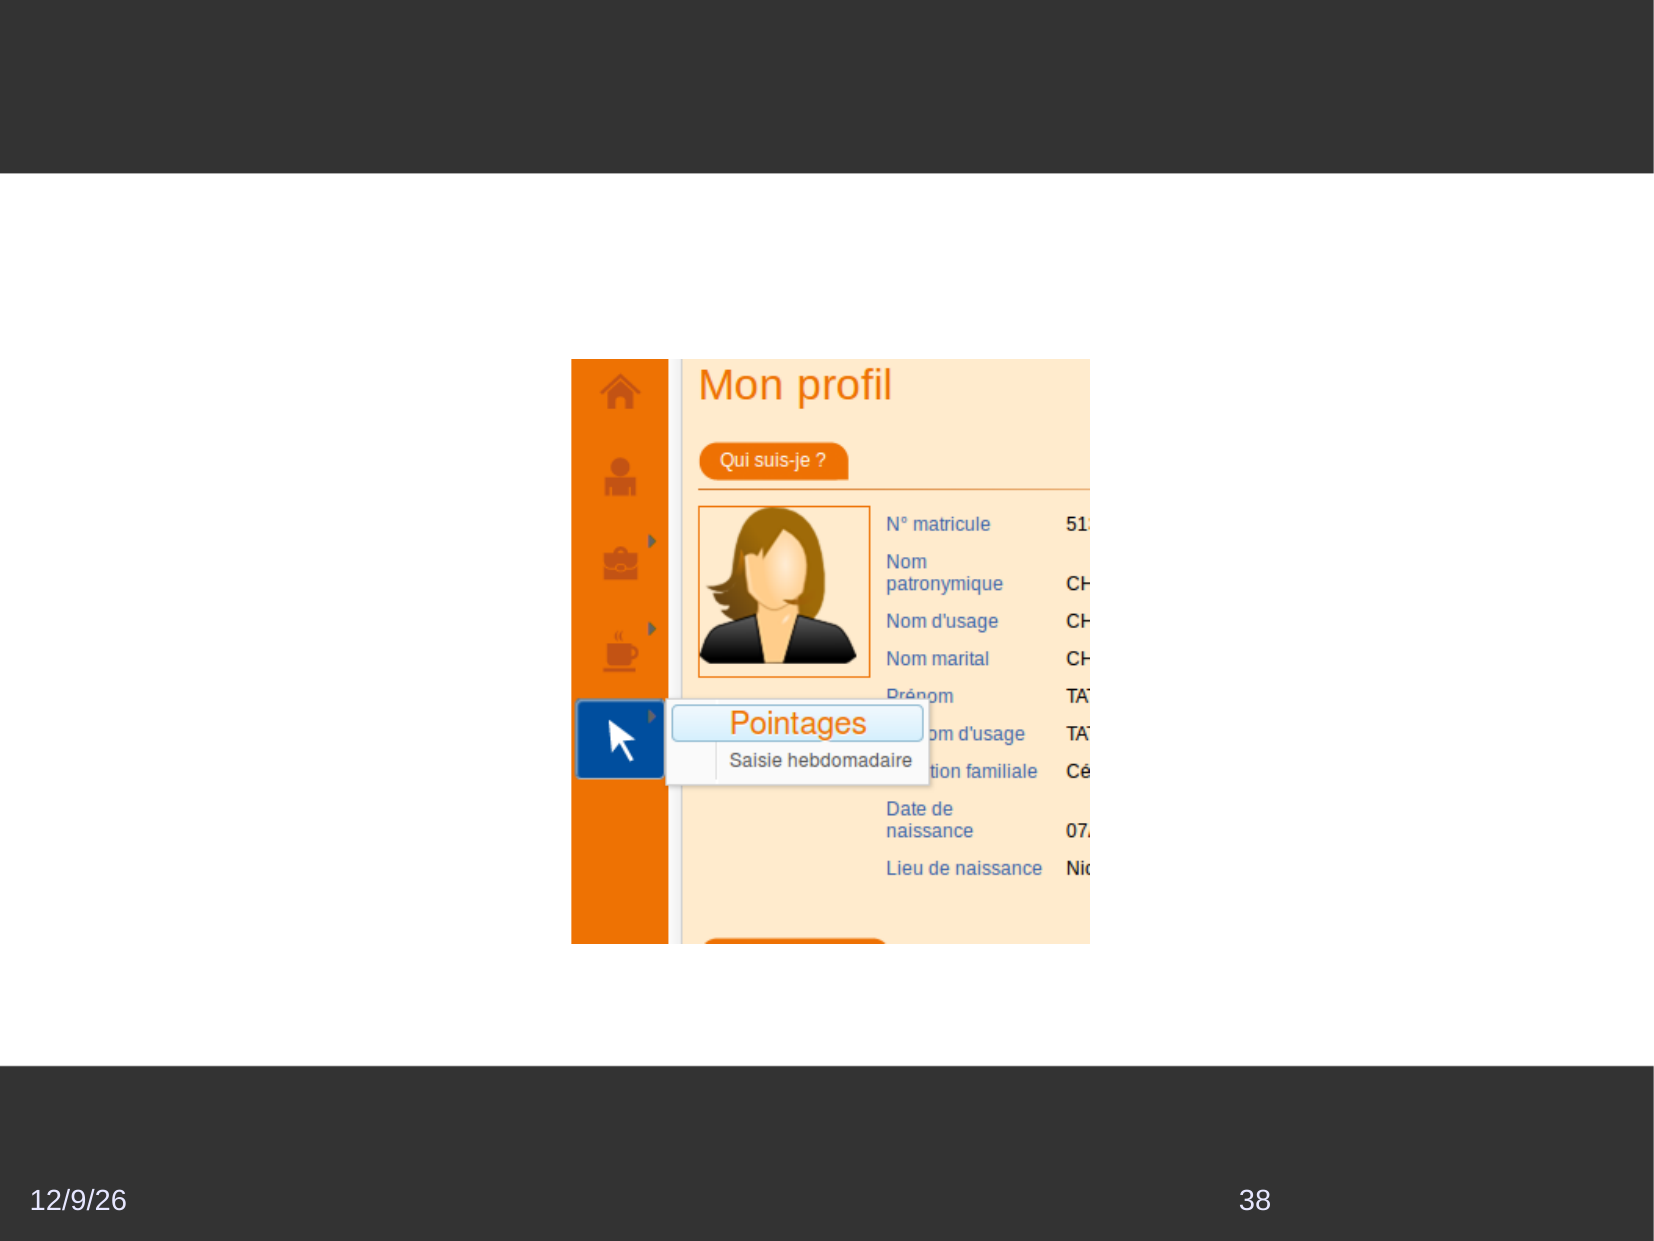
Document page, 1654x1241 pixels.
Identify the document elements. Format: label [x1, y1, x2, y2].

picture [570, 359, 1090, 944]
text_box [29, 1181, 566, 1241]
text_box [1238, 1181, 1625, 1241]
